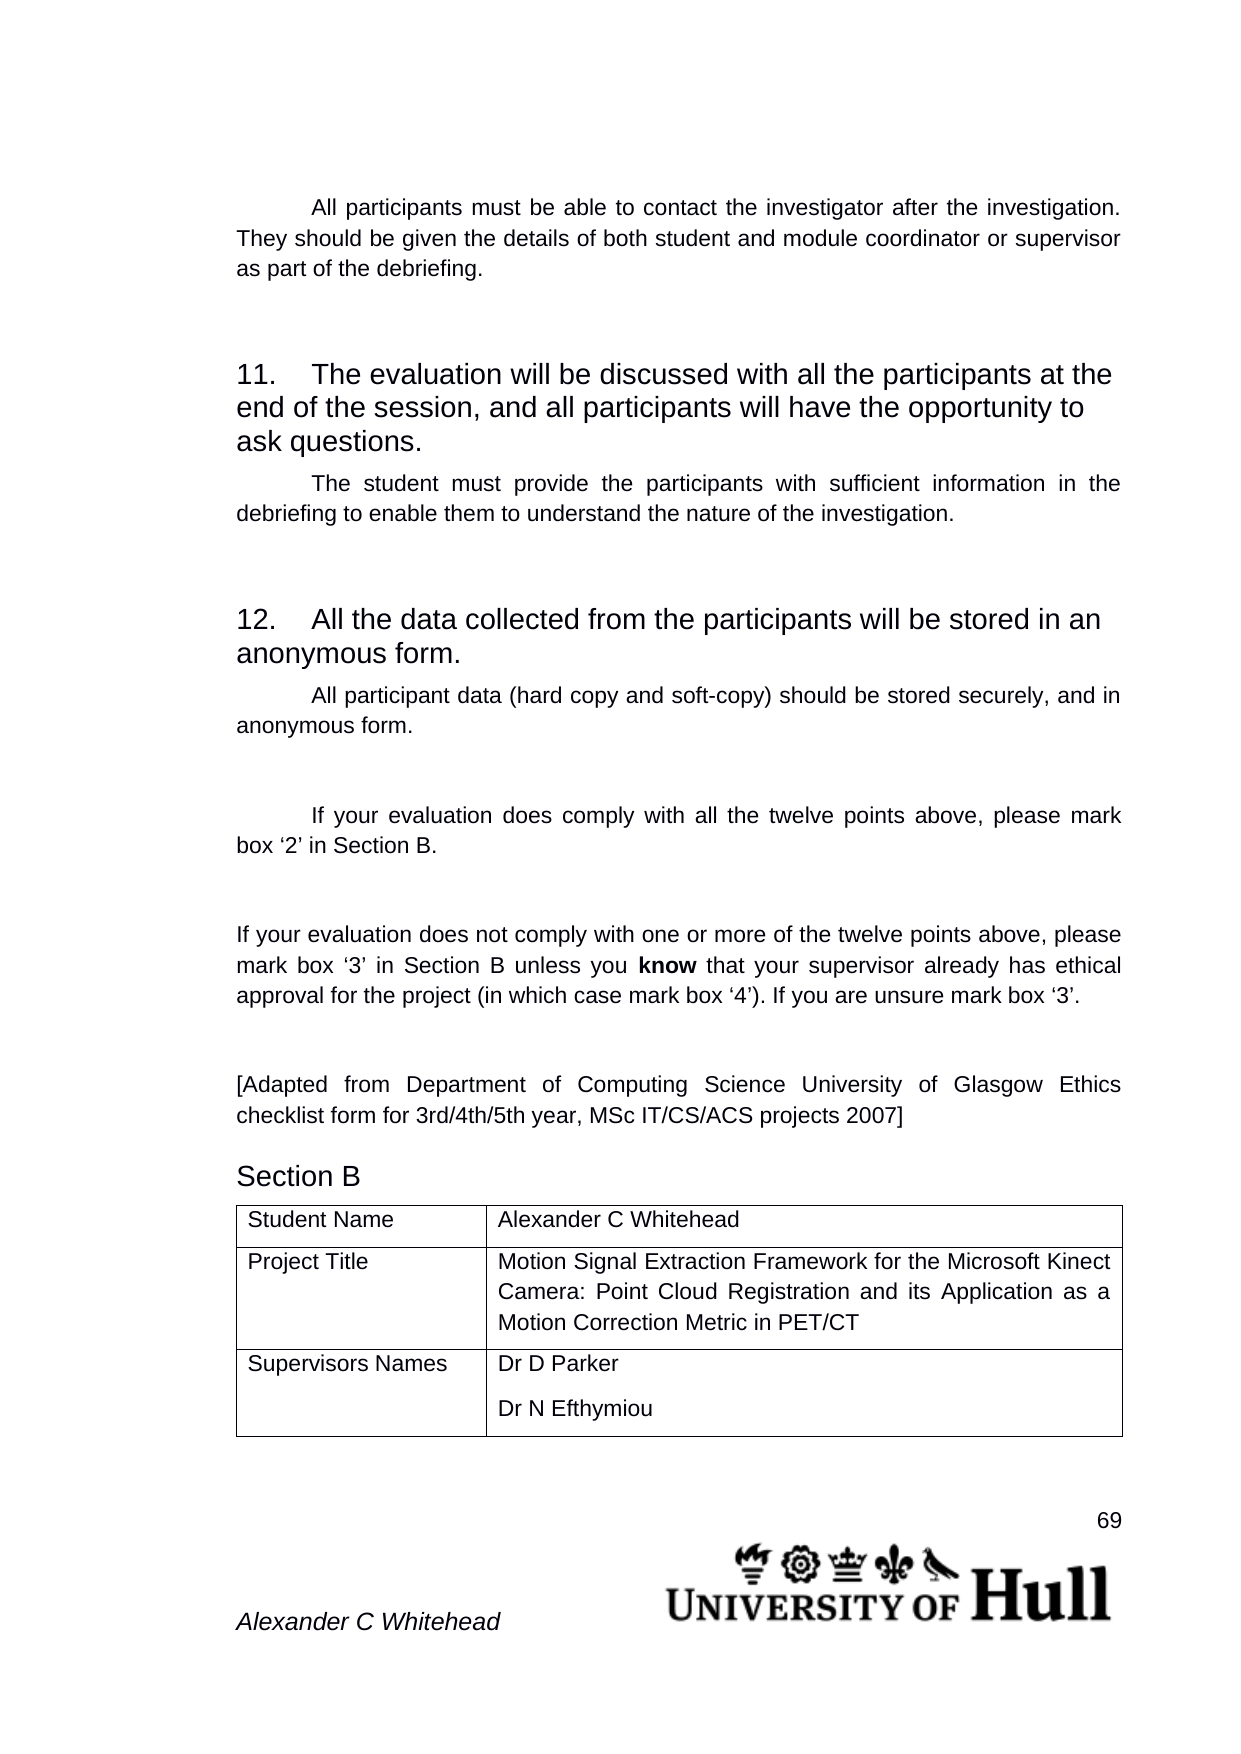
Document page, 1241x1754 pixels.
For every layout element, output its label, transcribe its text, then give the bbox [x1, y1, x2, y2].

table_cell Supervisors Names [237, 1350, 486, 1436]
table_cell Project Title [237, 1248, 486, 1349]
subtitle 11. The evaluation will be discussed with all the participants at the end of the session, and all participants will have the opportunity to ask questions. [236, 357, 1122, 457]
subtitle 12. All the data collected from the participants will be stored in an anonymous form. [236, 602, 1122, 669]
text [Adapted from Department of Computing Science University of Glasgow Ethics checklist form for 3rd/4th/5th year, MSc IT/CS/ACS projects 2007] [236, 1071, 1122, 1128]
table_cell Dr D Parker Dr N Efthymiou [487, 1350, 1122, 1436]
subtitle Section B [236, 1159, 1122, 1192]
text All participant data (hard copy and soft-copy) should be stored securely, and in anonymous form. [236, 682, 1122, 738]
text If your evaluation does comply with all the twelve points above, please mark box ‘2’ in Section B. [236, 802, 1122, 858]
picture [659, 1533, 1119, 1631]
table_header Alexander C Whitehead [487, 1206, 1122, 1247]
text All participants must be able to contact the investigator after the investigation. They should be given the details of both student and module coordinator or supervisor as part of the debriefing. [236, 194, 1122, 281]
text The student must provide the participants with sufficient information in the debriefing to enable them to understand the nature of the investigation. [236, 470, 1122, 527]
text If your evaluation does not comply with one or more of the twelve points above, please mark box ‘3’ in Section B unless you know that your supervisor already has ethical approval for the project (in which case mark box ‘4’). If you are unsure mark box ‘3’. [236, 921, 1122, 1008]
table_cell Motion Signal Extraction Framework for the Microsoft Kinect Camera: Point Cloud Registration and its Application as a Motion Correction Metric in PET/CT [487, 1248, 1122, 1349]
table_header Student Name [237, 1206, 486, 1247]
